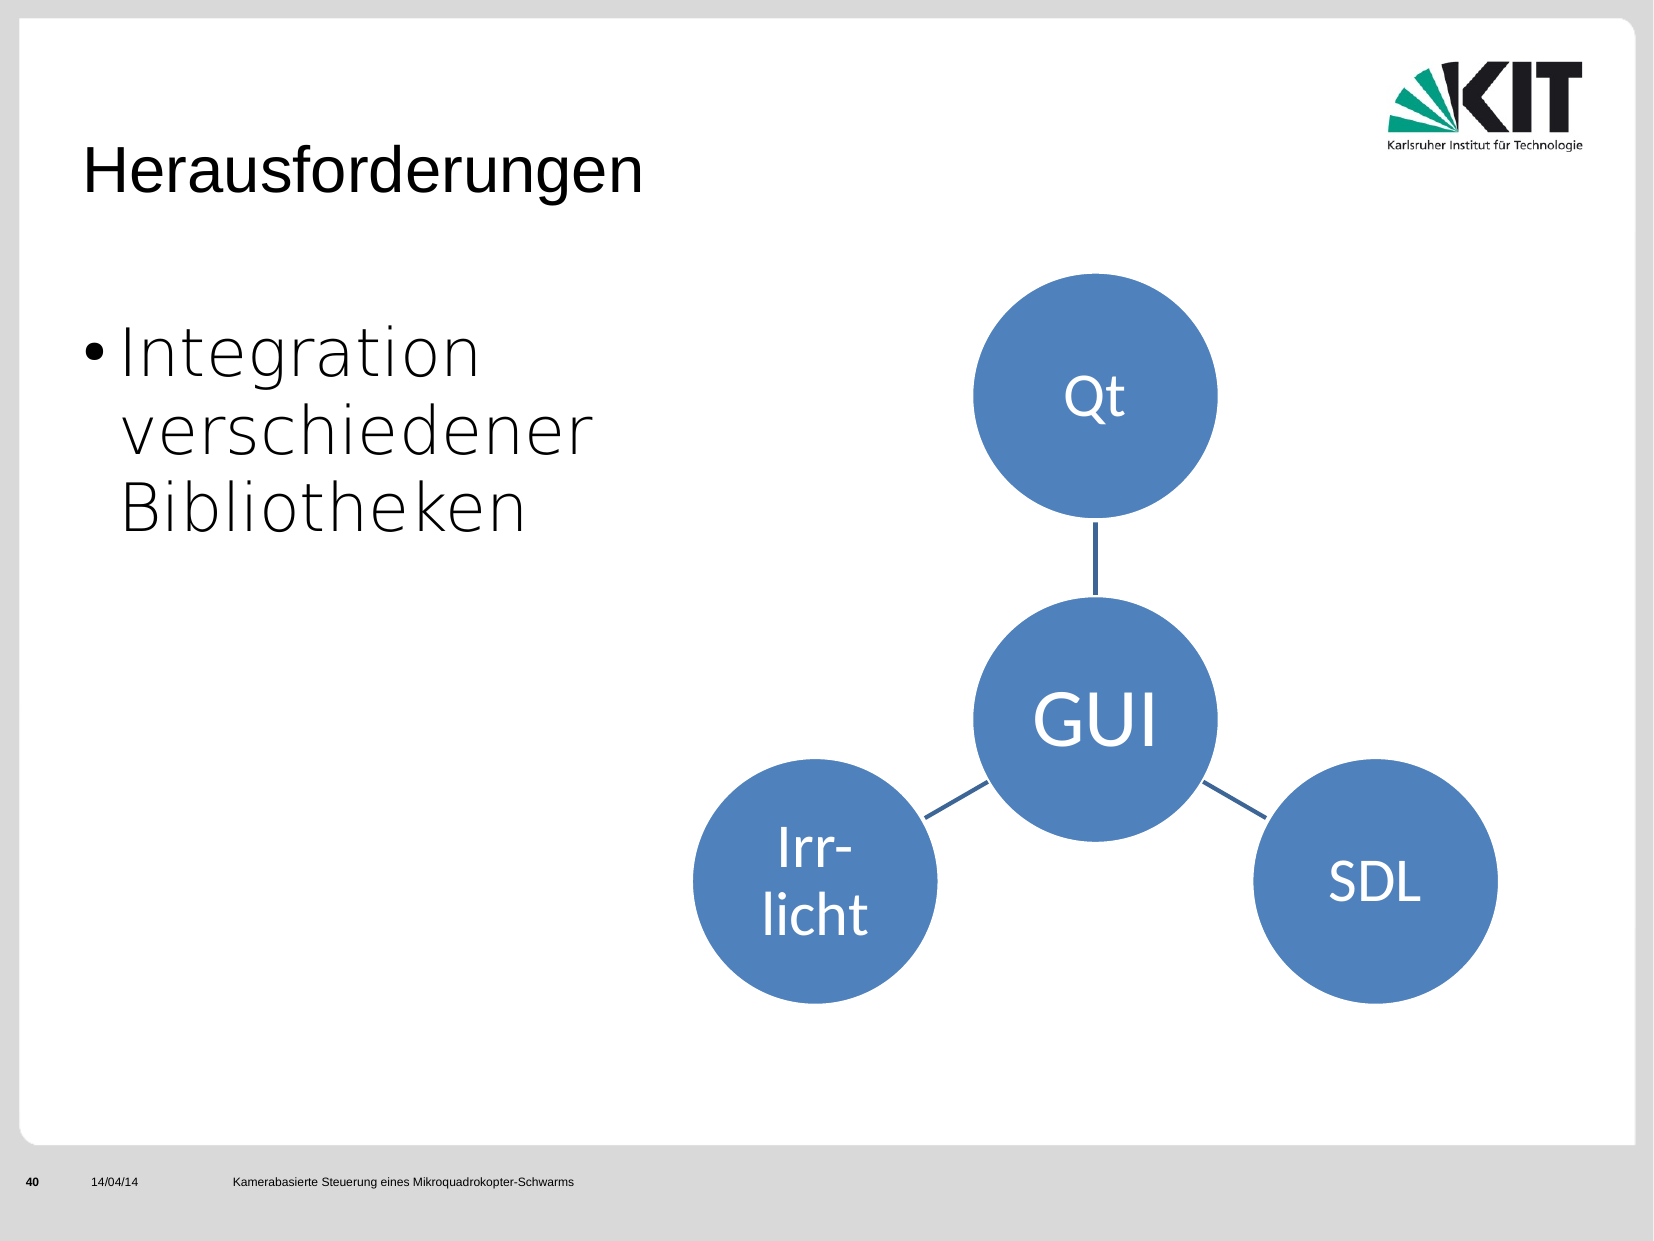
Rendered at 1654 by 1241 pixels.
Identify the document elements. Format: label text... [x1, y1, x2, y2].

text_box Irr-licht [690, 757, 940, 1006]
text_box Qt [971, 271, 1220, 521]
title Herausforderungen [82, 49, 1571, 257]
text_box GUI [971, 595, 1220, 844]
text_box SDL [1251, 757, 1501, 1006]
subtitle Integration verschiedener Bibliotheken [82, 290, 626, 650]
picture [0, 0, 1654, 1241]
